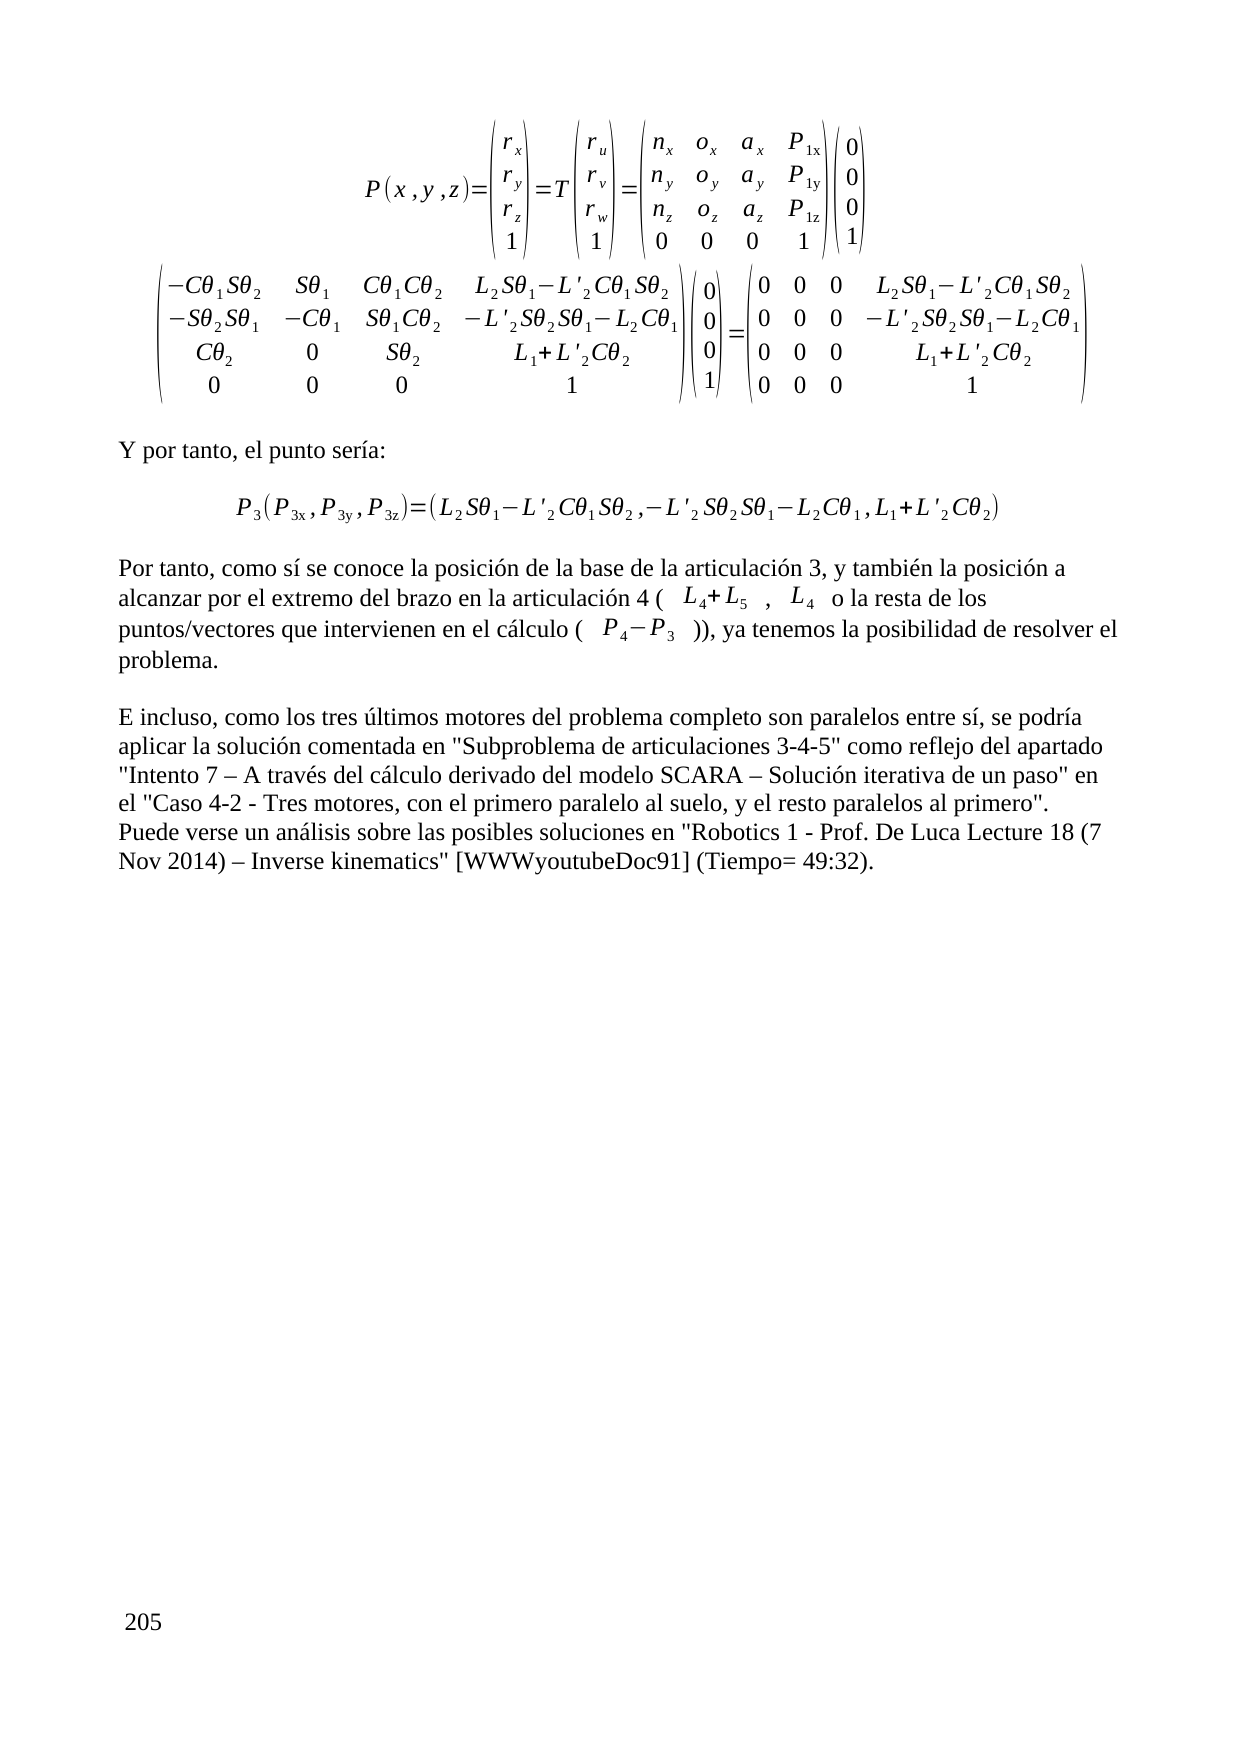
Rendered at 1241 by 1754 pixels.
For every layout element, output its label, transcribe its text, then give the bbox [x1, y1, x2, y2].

text Y por tanto, el punto sería: [118, 435, 1122, 463]
text Por tanto, como sí se conoce la posición de la base de la articulación 3, y también la posición a alcanzar por el extremo del brazo en la articulación 4 (,o la resta de los puntos/vectores que intervienen en el cálculo ()), ya tenemos la posibilidad de resolver el problema. [118, 553, 1122, 673]
text E incluso, como los tres últimos motores del problema completo son paralelos entre sí, se podría aplicar la solución comentada en "Subproblema de articulaciones 3-4-5" como reflejo del apartado "Intento 7 – A través del cálculo derivado del modelo SCARA – Solución iterativa de un paso" en el "Caso 4-2 - Tres motores, con el primero paralelo al suelo, y el resto paralelos al primero". [118, 702, 1122, 817]
text Puede verse un análisis sobre las posibles soluciones en "Robotics 1 - Prof. De Luca Lecture 18 (7 Nov 2014) – Inverse kinematics" [WWWyoutubeDoc91] (Tiempo= 49:32). [118, 817, 1122, 875]
